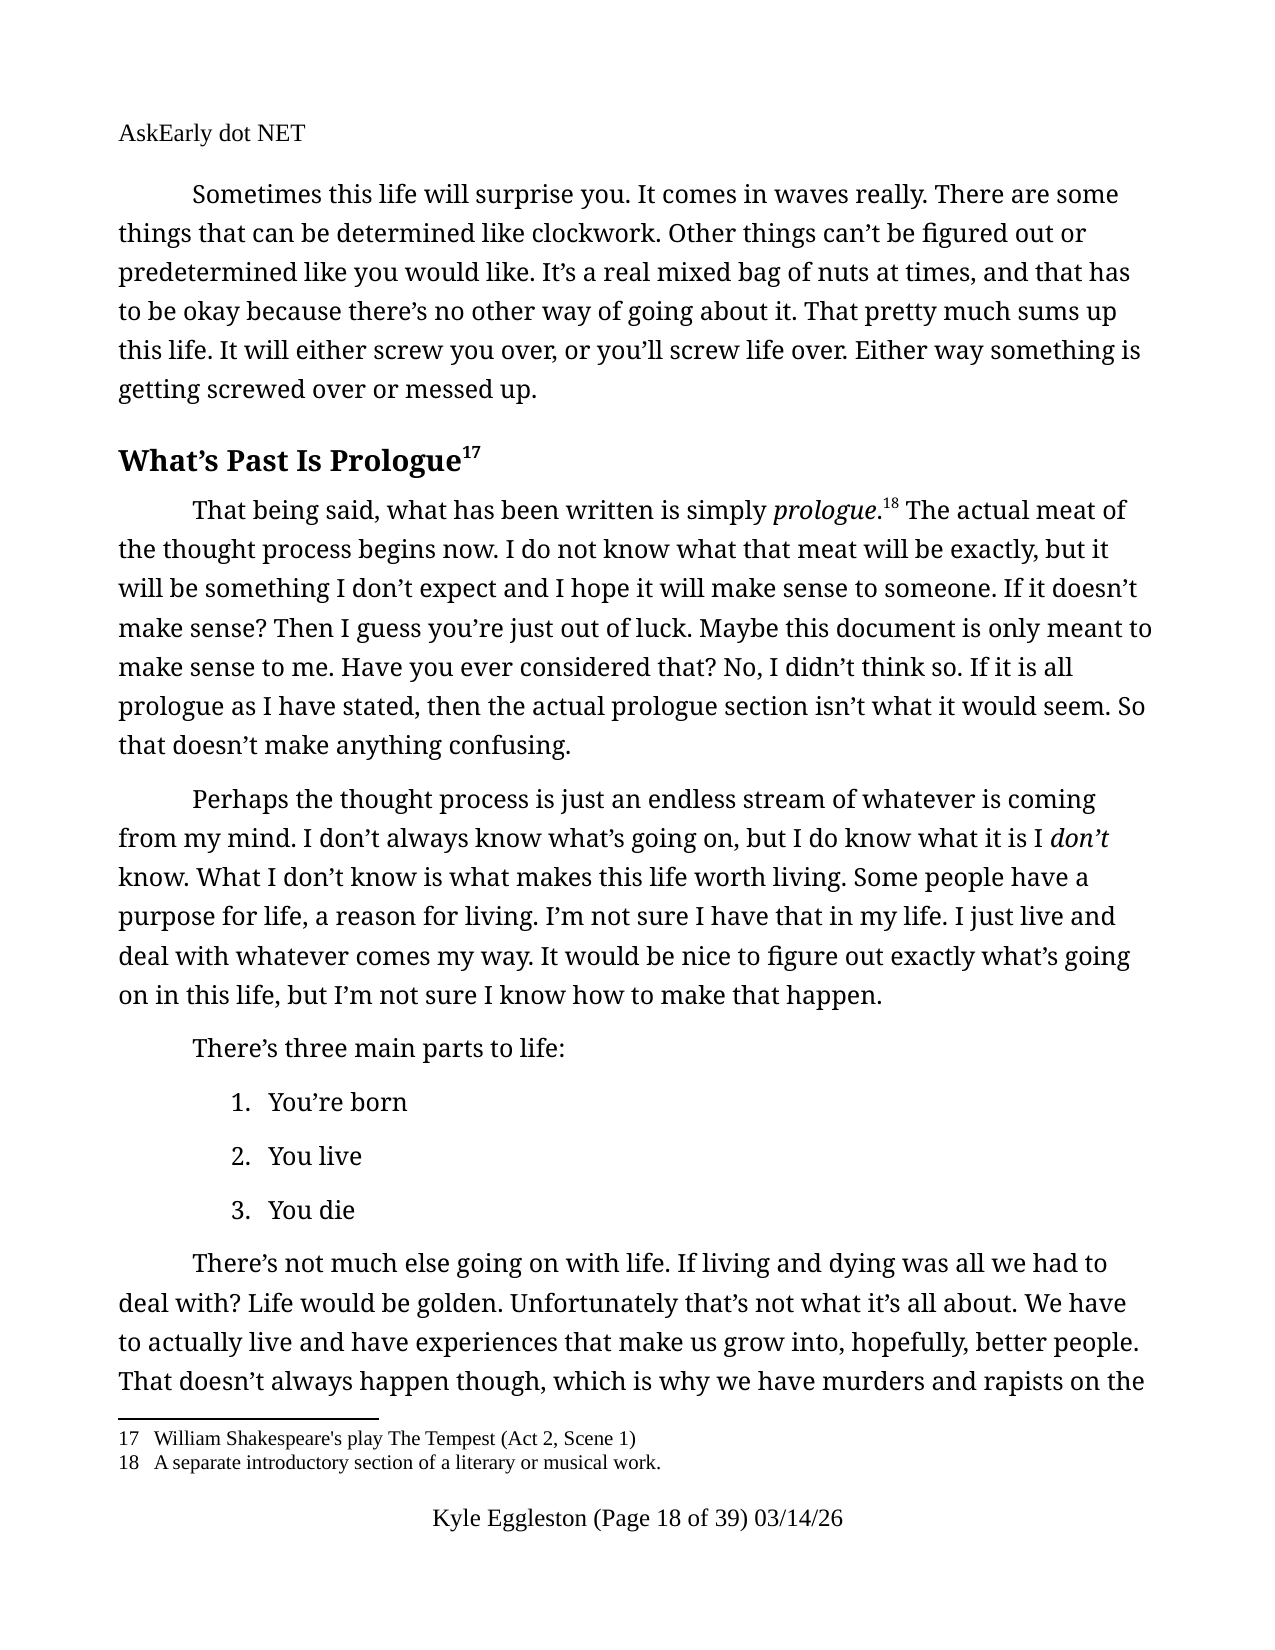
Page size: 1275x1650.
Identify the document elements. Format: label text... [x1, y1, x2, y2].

text Sometimes this life will surprise you. It comes in waves really. There are some things that can be determined like clockwork. Other things can’t be figured out or predetermined like you would like. It’s a real mixed bag of nuts at times, and that has to be okay because there’s no other way of going about it. That pretty much sums up this life. It will either screw you over, or you’ll screw life over. Either way something is getting screwed over or messed up. [118, 176, 1157, 406]
text William Shakespeare's play The Tempest (Act 2, Scene 1) [118, 1426, 1157, 1449]
text Perhaps the thought process is just an endless stream of whatever is coming from my mind. I don’t always know what’s going on, but I do know what it is I don’t know. What I don’t know is what makes this life worth living. Some people have a purpose for life, a reason for living. I’m not sure I have that in my life. I just live and deal with whatever comes my way. It would be nice to figure out exactly what’s going on in this life, but I’m not sure I know how to make that happen. [118, 781, 1157, 1011]
subtitle What’s Past Is Prologue [118, 441, 1157, 480]
list You’re born [231, 1085, 1157, 1119]
text There’s three main parts to life: [118, 1031, 1157, 1065]
list You live [231, 1138, 1157, 1173]
list You die [231, 1192, 1157, 1226]
text That being said, what has been written is simply prologue. The actual meat of the thought process begins now. I do not know what that meat will be exactly, but it will be something I don’t expect and I hope it will make sense to someone. If it doesn’t make sense? Then I guess you’re just out of luck. Maybe this document is only meant to make sense to me. Have you ever considered that? No, I didn’t think so. If it is all prologue as I have stated, then the actual prologue section isn’t what it would seem. So that doesn’t make anything confusing. [118, 493, 1157, 762]
text There’s not much else going on with life. If living and dying was all we had to deal with? Life would be golden. Unfortunately that’s not what it’s all about. We have to actually live and have experiences that make us grow into, hopefully, better people. That doesn’t always happen though, which is why we have murders and rapists on the [118, 1246, 1157, 1398]
text A separate introductory section of a literary or musical work. [118, 1449, 1157, 1474]
